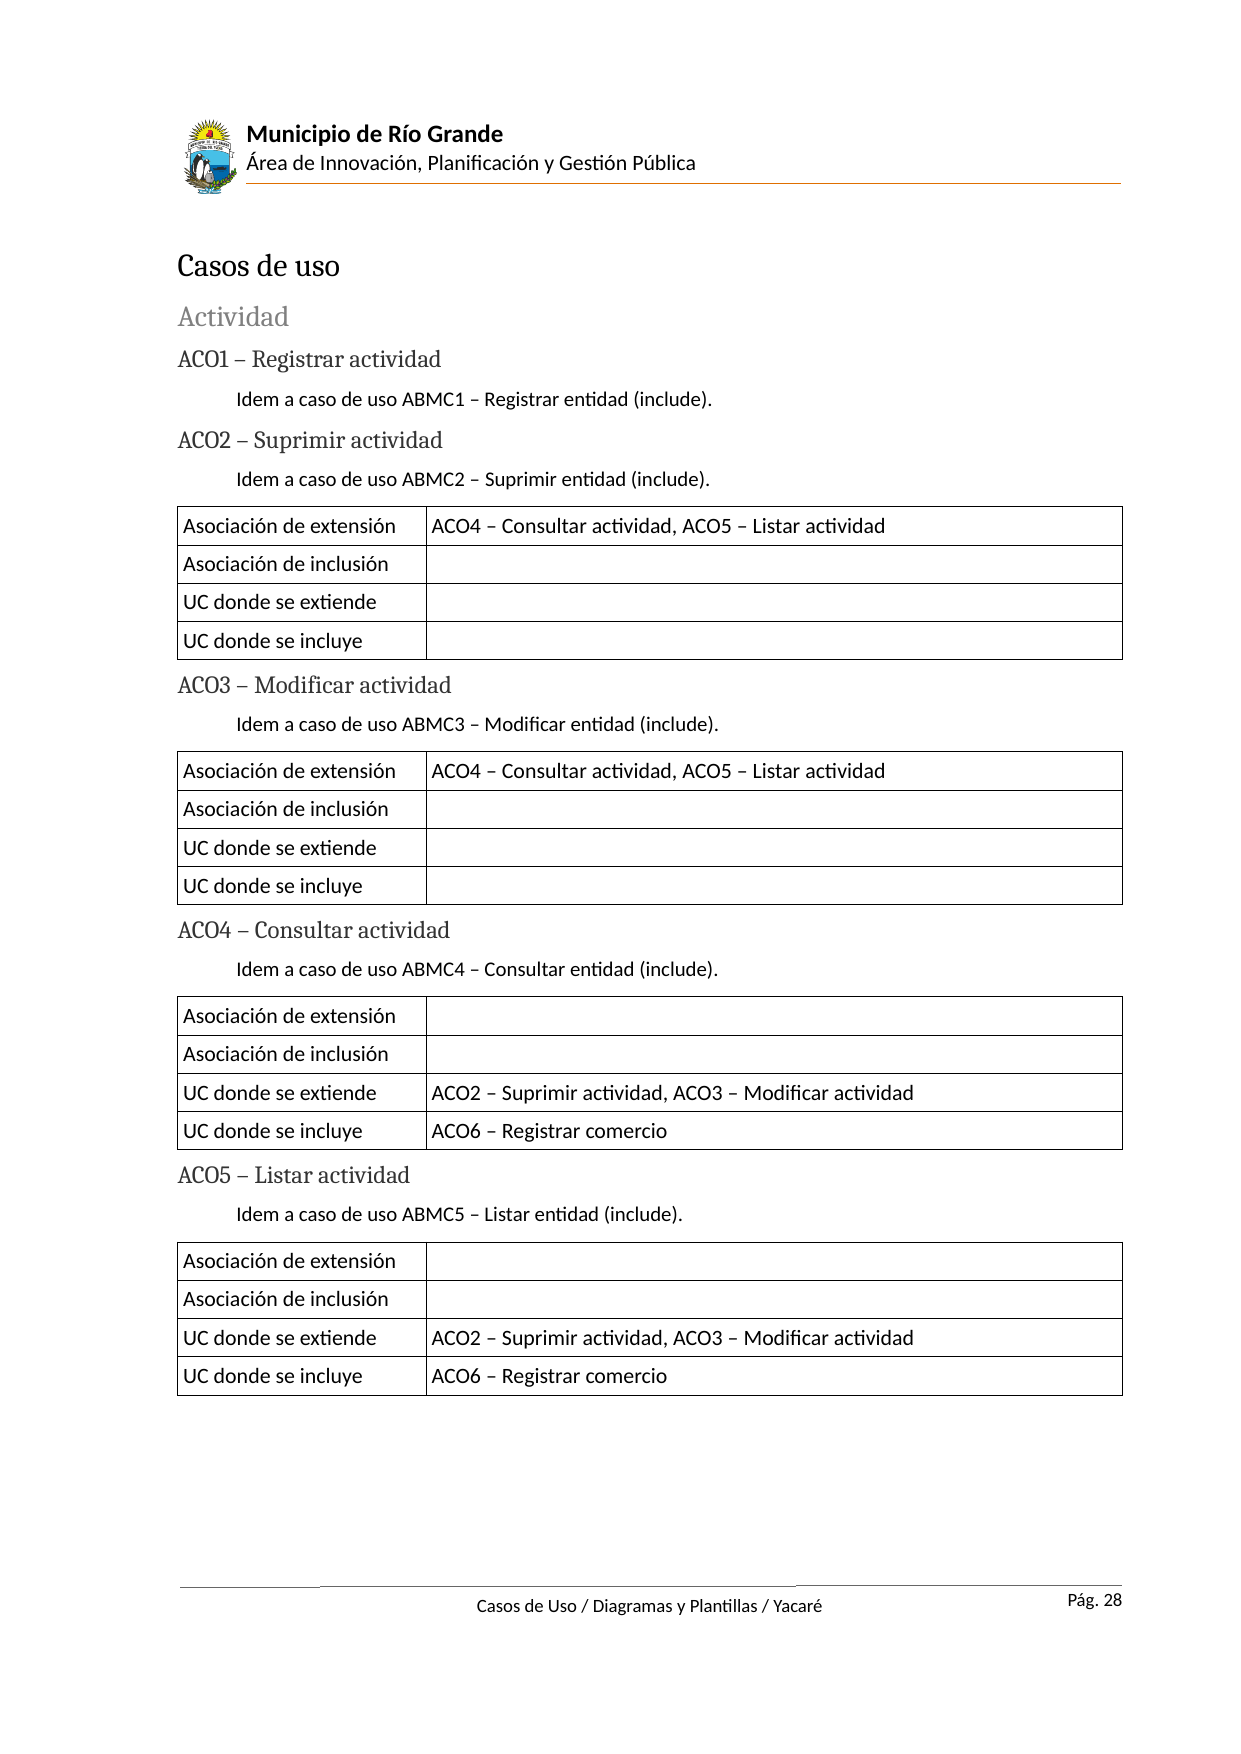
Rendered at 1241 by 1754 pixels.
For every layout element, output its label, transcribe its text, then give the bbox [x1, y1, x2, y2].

subtitle ACO1 – Registrar actividad [177, 346, 1122, 374]
table_cell UC donde se extiende [178, 829, 426, 866]
text Idem a caso de uso ABMC5 – Listar entidad (include). [177, 1202, 1122, 1227]
table_cell ACO2 – Suprimir actividad, ACO3 – Modificar actividad [427, 1074, 1122, 1111]
table_header ACO4 – Consultar actividad, ACO5 – Listar actividad [427, 507, 1122, 544]
table_header [427, 997, 1122, 1035]
table_cell ACO6 – Registrar comercio [427, 1112, 1122, 1149]
text Idem a caso de uso ABMC4 – Consultar entidad (include). [177, 956, 1122, 982]
table_cell [427, 791, 1122, 828]
table_cell UC donde se extiende [178, 584, 426, 621]
table_cell ACO2 – Suprimir actividad, ACO3 – Modificar actividad [427, 1319, 1122, 1356]
subtitle ACO5 – Listar actividad [177, 1161, 1122, 1190]
subtitle Actividad [177, 300, 1122, 333]
table_cell Asociación de inclusión [178, 1281, 426, 1318]
table_cell [427, 829, 1122, 866]
table_cell Asociación de inclusión [178, 791, 426, 828]
table_header [427, 1243, 1122, 1280]
subtitle Casos de uso [177, 248, 1122, 285]
subtitle ACO4 – Consultar actividad [177, 916, 1122, 945]
table_cell UC donde se incluye [178, 867, 426, 904]
table_cell Asociación de inclusión [178, 546, 426, 583]
text Idem a caso de uso ABMC3 – Modificar entidad (include). [177, 711, 1122, 737]
table_header Asociación de extensión [178, 507, 426, 544]
table_cell [427, 622, 1122, 659]
table_cell [427, 584, 1122, 621]
table_header Asociación de extensión [178, 997, 426, 1035]
table_header ACO4 – Consultar actividad, ACO5 – Listar actividad [427, 752, 1122, 789]
subtitle ACO2 – Suprimir actividad [177, 426, 1122, 454]
table_cell [427, 1281, 1122, 1318]
subtitle ACO3 – Modificar actividad [177, 671, 1122, 699]
table_cell [427, 546, 1122, 583]
table_cell UC donde se extiende [178, 1319, 426, 1356]
table_header Asociación de extensión [178, 752, 426, 789]
table_cell [427, 1036, 1122, 1073]
text Idem a caso de uso ABMC2 – Suprimir entidad (include). [177, 466, 1122, 492]
table_header Asociación de extensión [178, 1243, 426, 1280]
table_cell UC donde se extiende [178, 1074, 426, 1111]
table_cell ACO6 – Registrar comercio [427, 1357, 1122, 1394]
table_cell UC donde se incluye [178, 622, 426, 659]
table_cell UC donde se incluye [178, 1112, 426, 1149]
table_cell Asociación de inclusión [178, 1036, 426, 1073]
table_cell [427, 867, 1122, 904]
text Idem a caso de uso ABMC1 – Registrar entidad (include). [177, 386, 1122, 411]
table_cell UC donde se incluye [178, 1357, 426, 1394]
